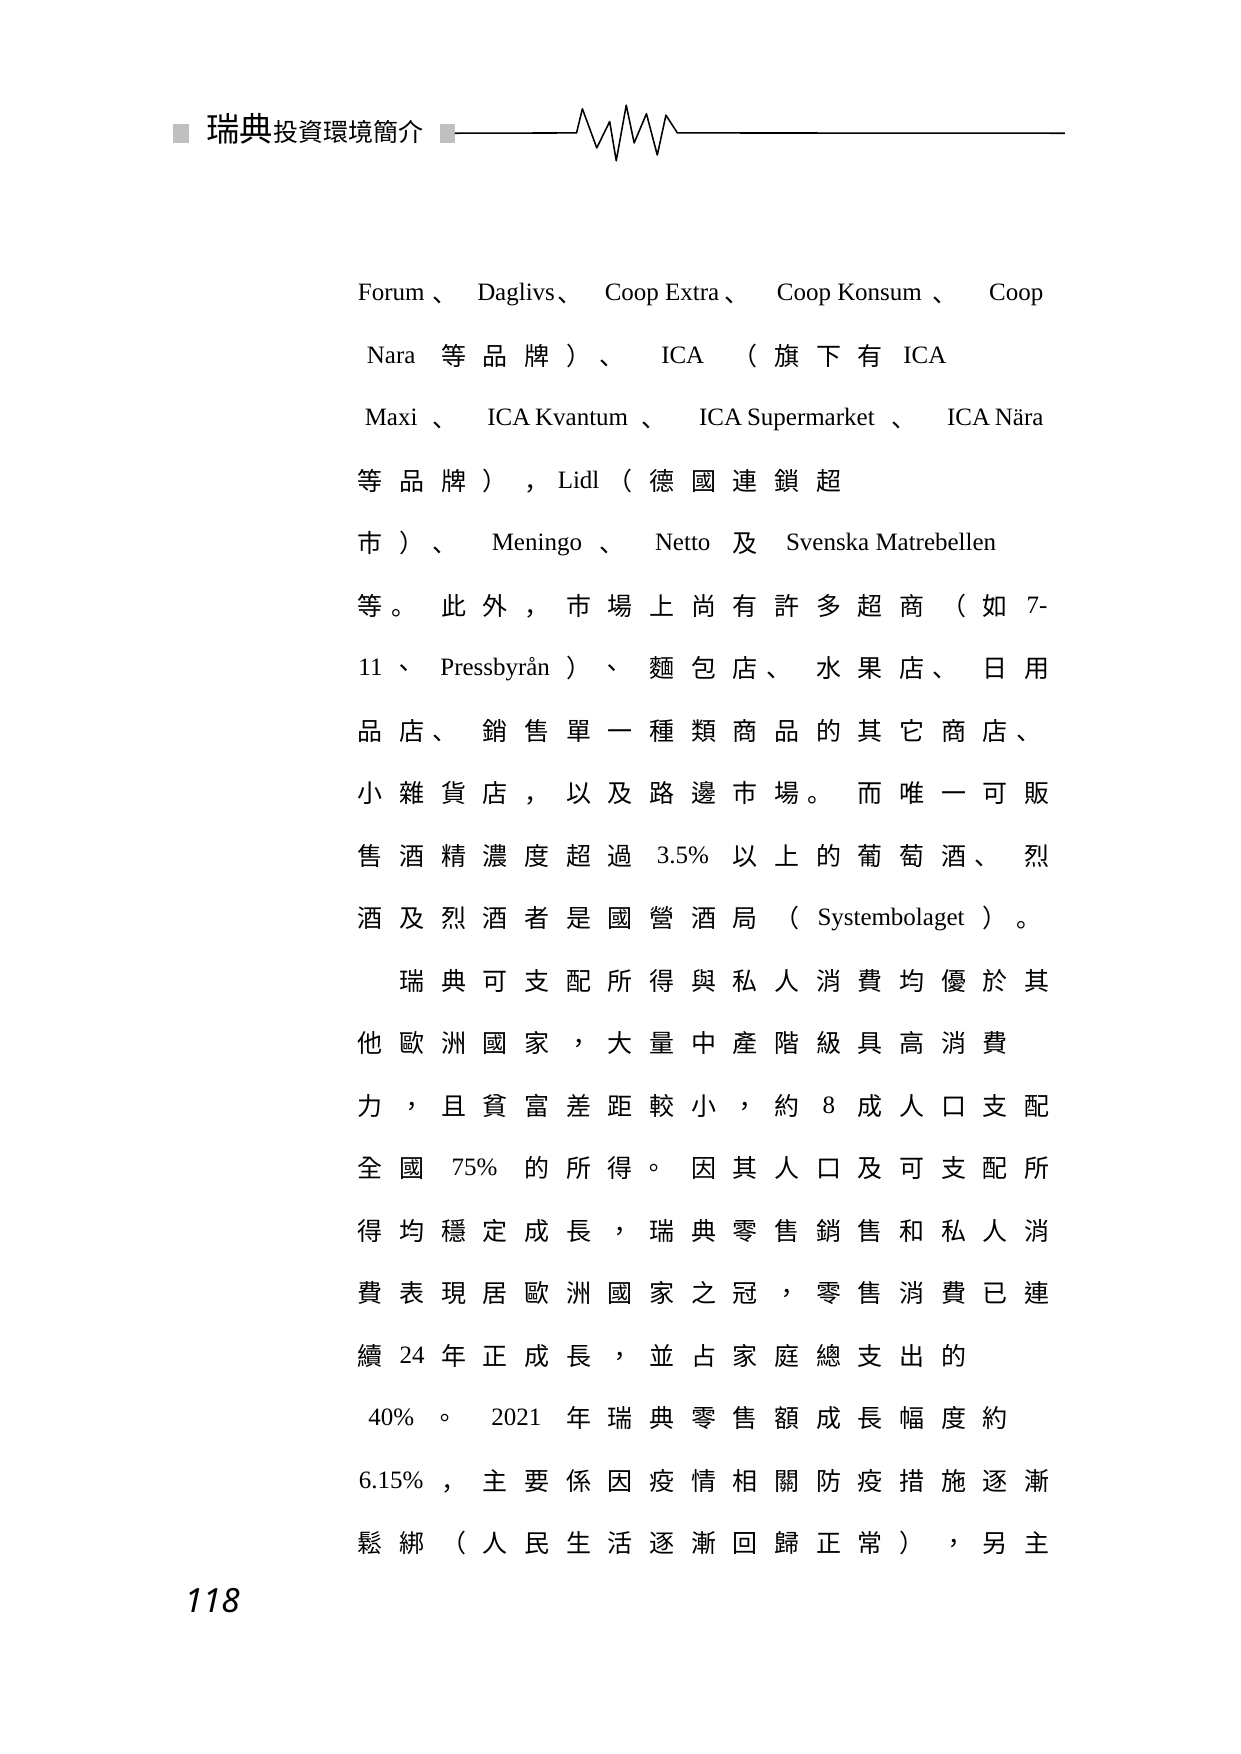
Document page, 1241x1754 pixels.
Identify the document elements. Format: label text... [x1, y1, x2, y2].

text Forum、Daglivs、Coop Extra、Coop Konsum、Coop Nara等品牌）、ICA（旗下有ICA Maxi、ICA Kvantum、ICA Supermarket、ICA Nära等品牌），Lidl（德國連鎖超市）、Meningo、Netto及Svenska Matrebellen等。此外，市場上尚有許多超商（如7-11、Pressbyrån）、麵包店、水果店、日用品店、銷售單一種類商品的其它商店、小雜貨店，以及路邊市場。而唯一可販售酒精濃度超過3.5%以上的葡萄酒、烈酒及烈酒者是國營酒局（Systembolaget）。 [330, 250, 1058, 938]
text 瑞典可支配所得與私人消費均優於其他歐洲國家，大量中產階級具高消費力，且貧富差距較小，約8成人口支配全國75%的所得。因其人口及可支配所得均穩定成長，瑞典零售銷售和私人消費表現居歐洲國家之冠，零售消費已連續24年正成長，並占家庭總支出的40%。2021年瑞典零售額成長幅度約6.15%，主要係因疫情相關防疫措施逐漸鬆綁（人民生活逐漸回歸正常），另主 [330, 938, 1058, 1563]
